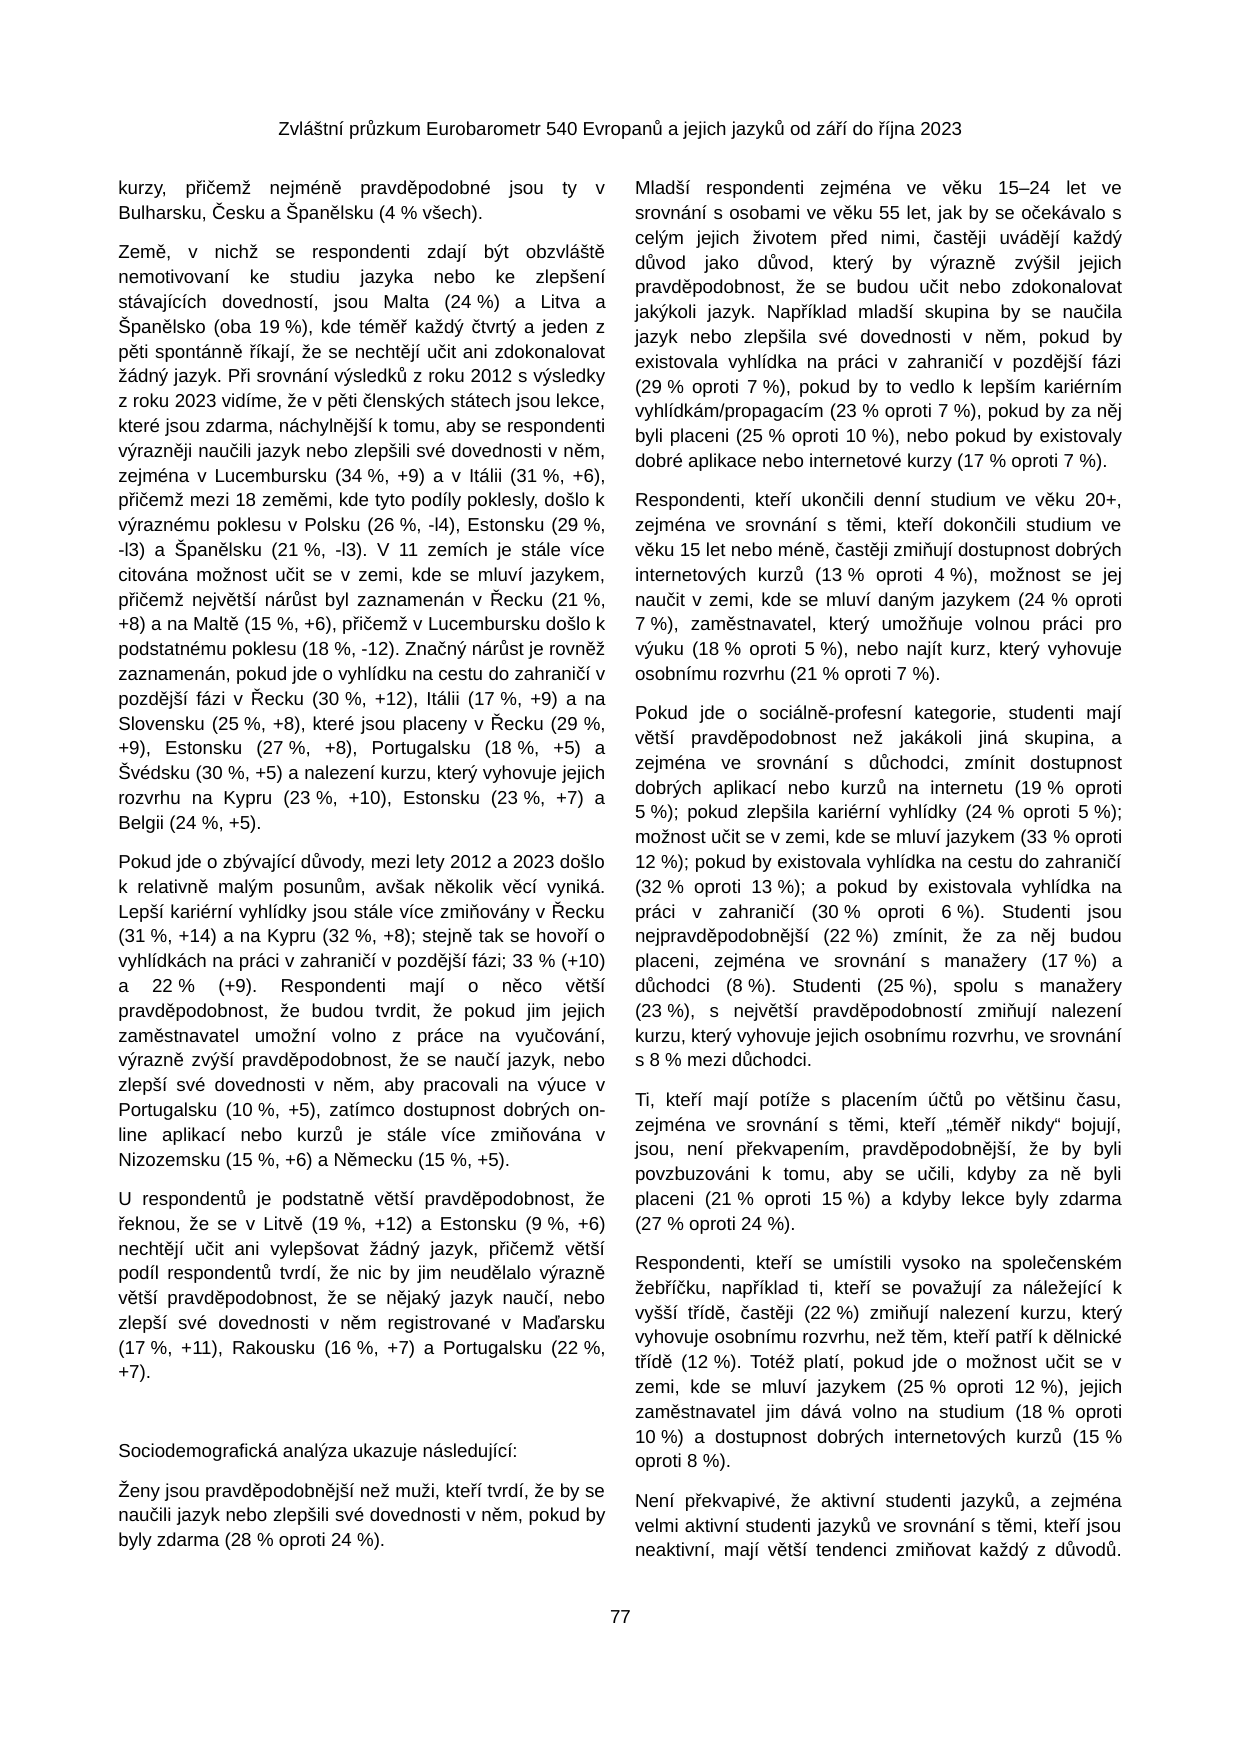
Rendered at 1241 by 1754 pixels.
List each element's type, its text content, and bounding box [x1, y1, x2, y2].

text Pokud jde o zbývající důvody, mezi lety 2012 a 2023 došlo k relativně malým posunům, avšak několik věcí vyniká. Lepší kariérní vyhlídky jsou stále více zmiňovány v Řecku (31 %, +14) a na Kypru (32 %, +8); stejně tak se hovoří o vyhlídkách na práci v zahraničí v pozdější fázi; 33 % (+10) a 22 % (+9). Respondenti mají o něco větší pravděpodobnost, že budou tvrdit, že pokud jim jejich zaměstnavatel umožní volno z práce na vyučování, výrazně zvýší pravděpodobnost, že se naučí jazyk, nebo zlepší své dovednosti v něm, aby pracovali na výuce v Portugalsku (10 %, +5), zatímco dostupnost dobrých on-line aplikací nebo kurzů je stále více zmiňována v Nizozemsku (15 %, +6) a Německu (15 %, +5). [118, 851, 605, 1170]
text Ti, kteří mají potíže s placením účtů po většinu času, zejména ve srovnání s těmi, kteří „téměř nikdy“ bojují, jsou, není překvapením, pravděpodobnější, že by byli povzbuzováni k tomu, aby se učili, kdyby za ně byli placeni (21 % oproti 15 %) a kdyby lekce byly zdarma (27 % oproti 24 %). [635, 1088, 1122, 1234]
text Sociodemografická analýza ukazuje následující: [118, 1440, 605, 1462]
text kurzy, přičemž nejméně pravděpodobné jsou ty v Bulharsku, Česku a Španělsku (4 % všech). [118, 177, 605, 223]
text Respondenti, kteří se umístili vysoko na společenském žebříčku, například ti, kteří se považují za náležející k vyšší třídě, častěji (22 %) zmiňují nalezení kurzu, který vyhovuje osobnímu rozvrhu, než těm, kteří patří k dělnické třídě (12 %). Totéž platí, pokud jde o možnost učit se v zemi, kde se mluví jazykem (25 % oproti 12 %), jejich zaměstnavatel jim dává volno na studium (18 % oproti 10 %) a dostupnost dobrých internetových kurzů (15 % oproti 8 %). [635, 1252, 1122, 1472]
text Pokud jde o sociálně-profesní kategorie, studenti mají větší pravděpodobnost než jakákoli jiná skupina, a zejména ve srovnání s důchodci, zmínit dostupnost dobrých aplikací nebo kurzů na internetu (19 % oproti 5 %); pokud zlepšila kariérní vyhlídky (24 % oproti 5 %); možnost učit se v zemi, kde se mluví jazykem (33 % oproti 12 %); pokud by existovala vyhlídka na cestu do zahraničí (32 % oproti 13 %); a pokud by existovala vyhlídka na práci v zahraničí (30 % oproti 6 %). Studenti jsou nejpravděpodobnější (22 %) zmínit, že za něj budou placeni, zejména ve srovnání s manažery (17 %) a důchodci (8 %). Studenti (25 %), spolu s manažery (23 %), s největší pravděpodobností zmiňují nalezení kurzu, který vyhovuje jejich osobnímu rozvrhu, ve srovnání s 8 % mezi důchodci. [635, 702, 1122, 1071]
text U respondentů je podstatně větší pravděpodobnost, že řeknou, že se v Litvě (19 %, +12) a Estonsku (9 %, +6) nechtějí učit ani vylepšovat žádný jazyk, přičemž větší podíl respondentů tvrdí, že nic by jim neudělalo výrazně větší pravděpodobnost, že se nějaký jazyk naučí, nebo zlepší své dovednosti v něm registrované v Maďarsku (17 %, +11), Rakousku (16 %, +7) a Portugalsku (22 %, +7). [118, 1188, 605, 1383]
text Země, v nichž se respondenti zdají být obzvláště nemotivovaní ke studiu jazyka nebo ke zlepšení stávajících dovedností, jsou Malta (24 %) a Litva a Španělsko (oba 19 %), kde téměř každý čtvrtý a jeden z pěti spontánně říkají, že se nechtějí učit ani zdokonalovat žádný jazyk. Při srovnání výsledků z roku 2012 s výsledky z roku 2023 vidíme, že v pěti členských státech jsou lekce, které jsou zdarma, náchylnější k tomu, aby se respondenti výrazněji naučili jazyk nebo zlepšili své dovednosti v něm, zejména v Lucembursku (34 %, +9) a v Itálii (31 %, +6), přičemž mezi 18 zeměmi, kde tyto podíly poklesly, došlo k výraznému poklesu v Polsku (26 %, -l4), Estonsku (29 %, -l3) a Španělsku (21 %, -l3). V 11 zemích je stále více citována možnost učit se v zemi, kde se mluví jazykem, přičemž největší nárůst byl zaznamenán v Řecku (21 %, +8) a na Maltě (15 %, +6), přičemž v Lucembursku došlo k podstatnému poklesu (18 %, -12). Značný nárůst je rovněž zaznamenán, pokud jde o vyhlídku na cestu do zahraničí v pozdější fázi v Řecku (30 %, +12), Itálii (17 %, +9) a na Slovensku (25 %, +8), které jsou placeny v Řecku (29 %, +9), Estonsku (27 %, +8), Portugalsku (18 %, +5) a Švédsku (30 %, +5) a nalezení kurzu, který vyhovuje jejich rozvrhu na Kypru (23 %, +10), Estonsku (23 %, +7) a Belgii (24 %, +5). [118, 241, 605, 833]
text Respondenti, kteří ukončili denní studium ve věku 20+, zejména ve srovnání s těmi, kteří dokončili studium ve věku 15 let nebo méně, častěji zmiňují dostupnost dobrých internetových kurzů (13 % oproti 4 %), možnost se jej naučit v zemi, kde se mluví daným jazykem (24 % oproti 7 %), zaměstnavatel, který umožňuje volnou práci pro výuku (18 % oproti 5 %), nebo najít kurz, který vyhovuje osobnímu rozvrhu (21 % oproti 7 %). [635, 489, 1122, 684]
text Mladší respondenti zejména ve věku 15–24 let ve srovnání s osobami ve věku 55 let, jak by se očekávalo s celým jejich životem před nimi, častěji uvádějí každý důvod jako důvod, který by výrazně zvýšil jejich pravděpodobnost, že se budou učit nebo zdokonalovat jakýkoli jazyk. Například mladší skupina by se naučila jazyk nebo zlepšila své dovednosti v něm, pokud by existovala vyhlídka na práci v zahraničí v pozdější fázi (29 % oproti 7 %), pokud by to vedlo k lepším kariérním vyhlídkám/propagacím (23 % oproti 7 %), pokud by za něj byli placeni (25 % oproti 10 %), nebo pokud by existovaly dobré aplikace nebo internetové kurzy (17 % oproti 7 %). [635, 177, 1122, 471]
text Není překvapivé, že aktivní studenti jazyků, a zejména velmi aktivní studenti jazyků ve srovnání s těmi, kteří jsou neaktivní, mají větší tendenci zmiňovat každý z důvodů. [635, 1489, 1122, 1561]
text Ženy jsou pravděpodobnější než muži, kteří tvrdí, že by se naučili jazyk nebo zlepšili své dovednosti v něm, pokud by byly zdarma (28 % oproti 24 %). [118, 1479, 605, 1551]
